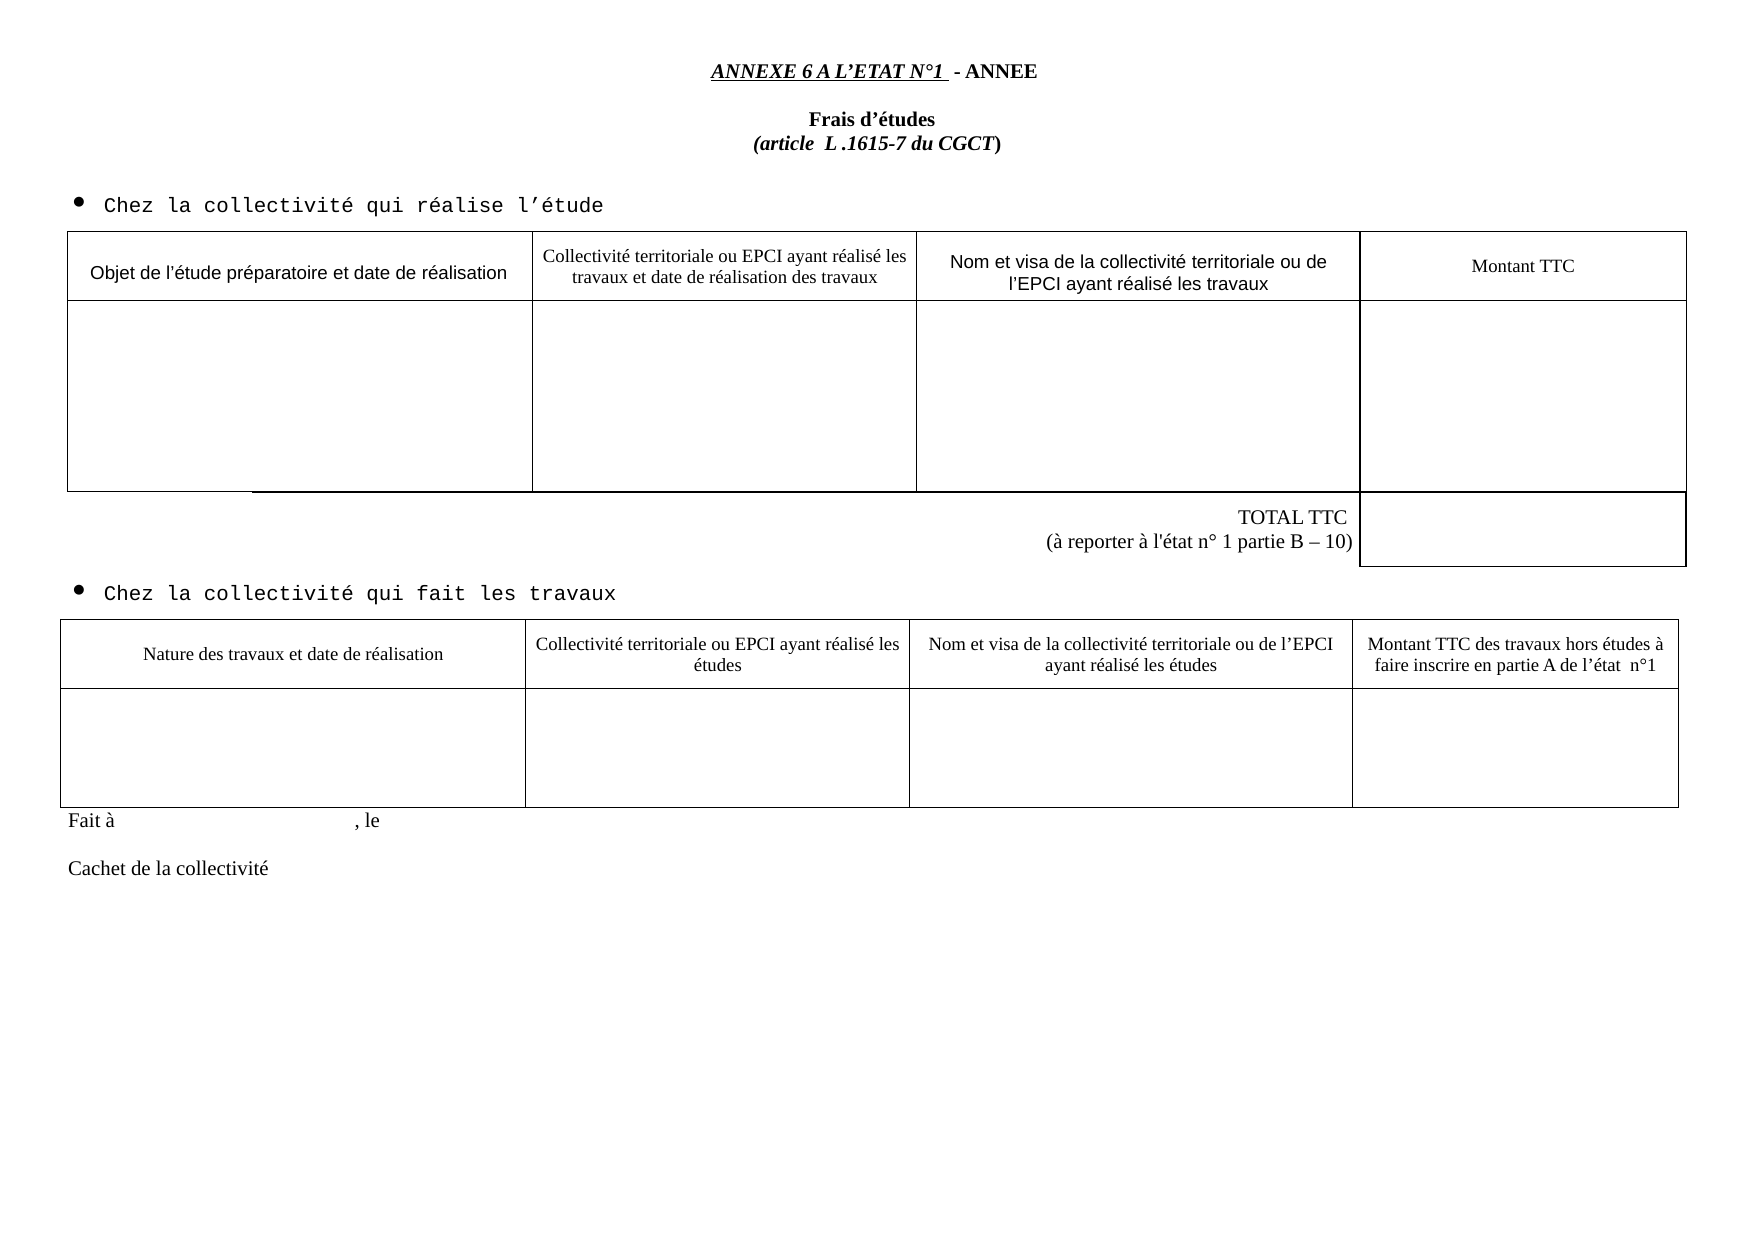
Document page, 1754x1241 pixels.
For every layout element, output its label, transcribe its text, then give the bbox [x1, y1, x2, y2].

table_cell TOTAL TTC (à reporter à l'état n° 1 partie B – 10) [252, 493, 1359, 566]
table_header Montant TTC [1361, 232, 1686, 300]
table_cell [1353, 689, 1678, 807]
table_cell [1361, 301, 1686, 491]
table_cell [533, 301, 916, 491]
text ANNEXE 6 A L’ETAT N°1 - ANNEE [59, 59, 1695, 83]
table_cell Fait à , le [61, 807, 1693, 832]
table_cell [1361, 493, 1685, 566]
table_cell [68, 301, 532, 491]
table_header Collectivité territoriale ou EPCI ayant réalisé les études [526, 620, 909, 688]
table_cell [61, 689, 525, 807]
table_cell Cachet de la collectivité [61, 832, 1693, 880]
table_header Collectivité territoriale ou EPCI ayant réalisé les travaux et date de réalisation des travaux [533, 232, 916, 300]
list Chez la collectivité qui réalise l’étude [74, 192, 1695, 218]
table_cell [917, 301, 1359, 491]
table_cell [1679, 688, 1693, 807]
table_cell [68, 492, 252, 566]
text (article L .1615-7 du CGCT) [59, 131, 1695, 155]
table_header Montant TTC des travaux hors études à faire inscrire en partie A de l’état n°1 [1353, 620, 1678, 688]
table_header Nom et visa de la collectivité territoriale ou de l’EPCI ayant réalisé les études [910, 620, 1352, 688]
table_cell [910, 689, 1352, 807]
table_header Nom et visa de la collectivité territoriale ou de l’EPCI ayant réalisé les travaux [917, 232, 1359, 300]
list Chez la collectivité qui fait les travaux [74, 580, 1695, 606]
table_header Nature des travaux et date de réalisation [61, 620, 525, 688]
text Frais d’études [59, 107, 1695, 131]
table_header Objet de l’étude préparatoire et date de réalisation [68, 232, 532, 300]
table_cell [526, 689, 909, 807]
table_header [1679, 619, 1693, 688]
